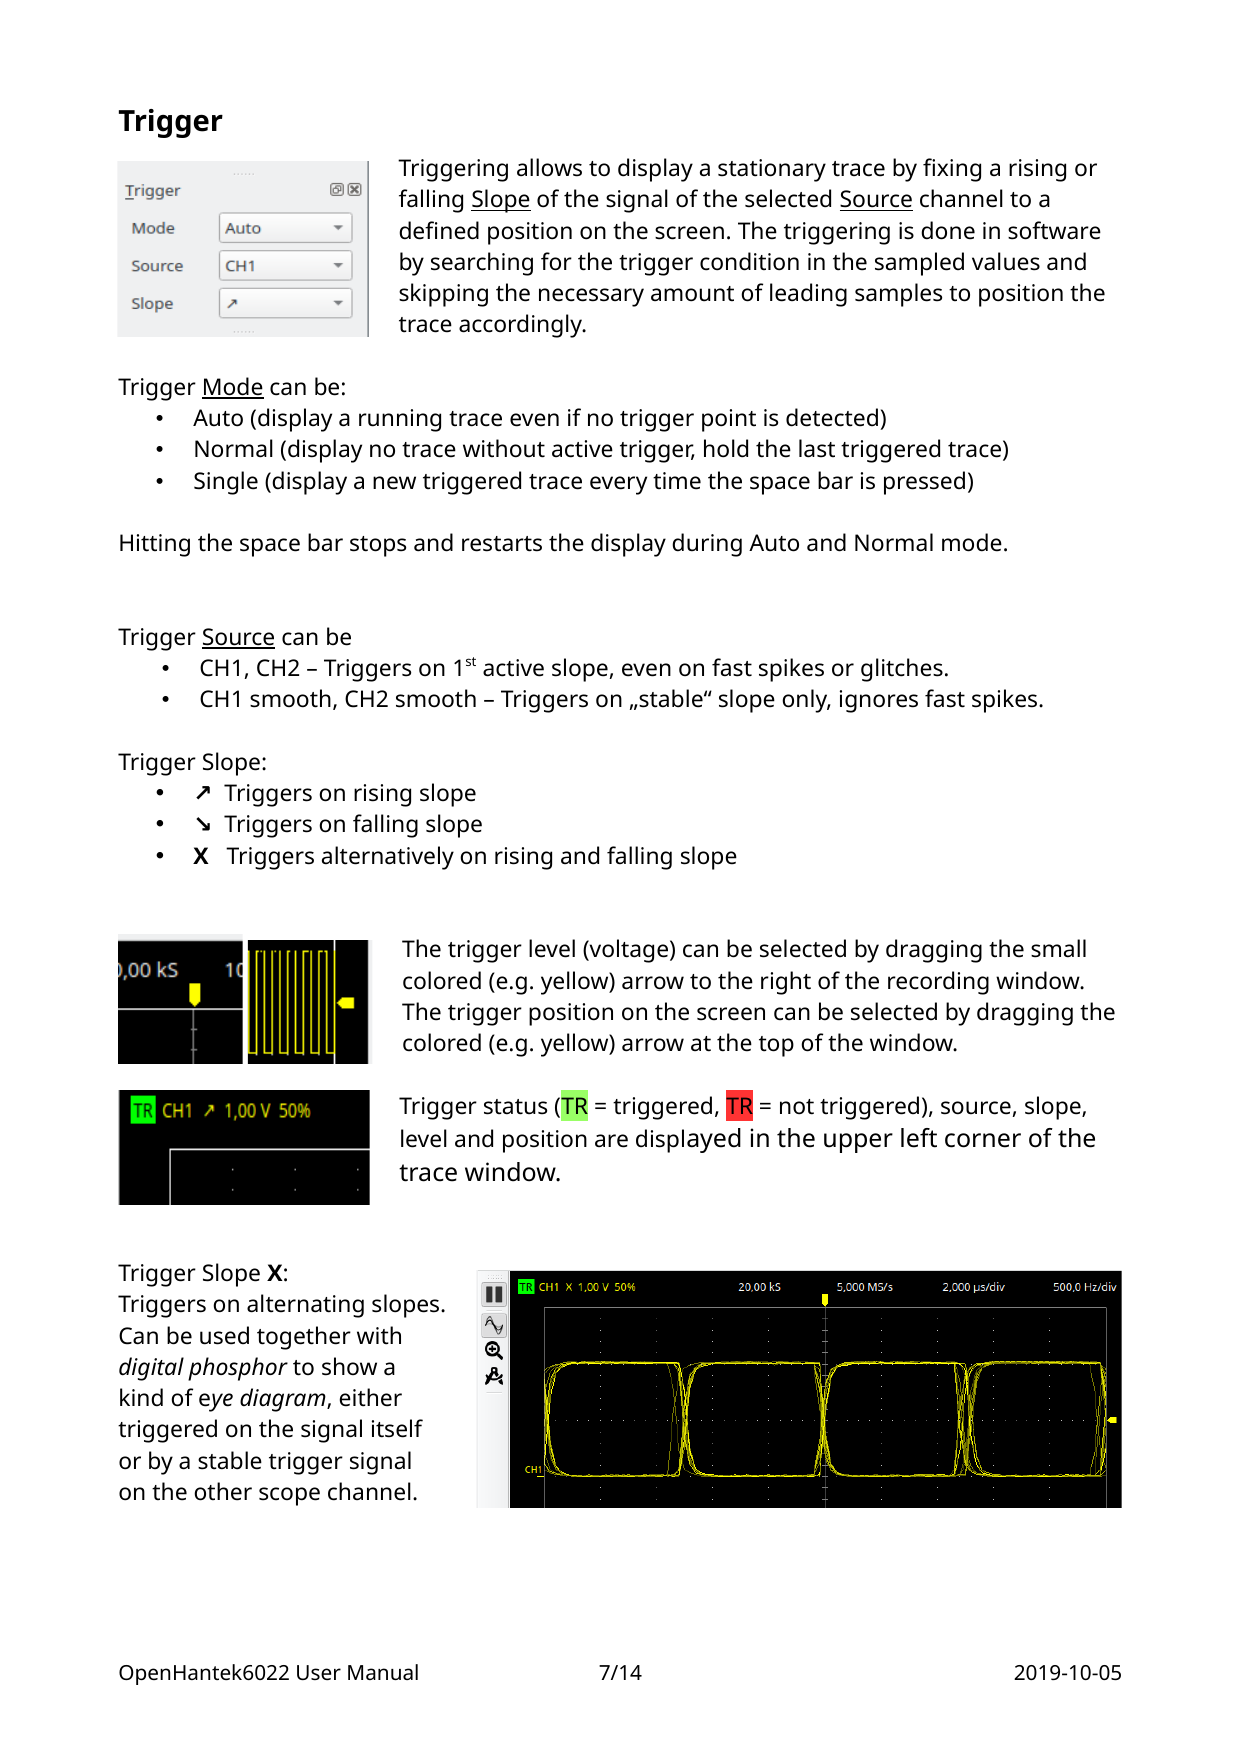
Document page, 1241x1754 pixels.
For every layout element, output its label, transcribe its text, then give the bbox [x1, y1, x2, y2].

list ↘ Triggers on falling slope [156, 808, 1122, 840]
picture [476, 1270, 1122, 1508]
list Single (display a new triggered trace every time the space bar is pressed) [156, 465, 1122, 496]
text Trigger Source can be [118, 621, 1122, 652]
list X Triggers alternatively on rising and falling slope [156, 840, 1122, 871]
list ↗ Triggers on rising slope [156, 777, 1122, 808]
picture [255, 940, 373, 1046]
text Triggering allows to display a stationary trace by fixing a rising or falling Slope of the signal of the selected Source channel to a defined position on the screen. The triggering is done in software by searching for the trigger condition in the sampled values and skipping the necessary amount of leading samples to position the trace accordingly. [118, 152, 1122, 340]
text Trigger status (TR = triggered, TR = not triggered), source, slope, level and position are displayed in the upper left corner of the trace window. [118, 1090, 1122, 1189]
subtitle Trigger [118, 100, 1122, 140]
picture [118, 1090, 226, 1125]
list CH1 smooth, CH2 smooth – Triggers on „stable“ slope only, ignores fast spikes. [162, 683, 1122, 715]
text Trigger Slope: [118, 746, 1122, 777]
list Normal (display no trace without active trigger, hold the last triggered trace) [156, 433, 1122, 465]
list Auto (display a running trace even if no trigger point is detected) [156, 402, 1122, 433]
picture [118, 934, 243, 969]
text The trigger level (voltage) can be selected by dragging the small colored (e.g. yellow) arrow to the right of the recording window. The trigger position on the screen can be selected by dragging the colored (e.g. yellow) arrow at the top of the window. [118, 933, 1122, 1058]
text Trigger Mode can be: [118, 371, 1122, 402]
text Hitting the space bar stops and restarts the display during Auto and Normal mode. [118, 527, 1122, 558]
list CH1, CH2 – Triggers on 1st active slope, even on fast spikes or glitches. [162, 652, 1122, 683]
text Trigger Slope X: Triggers on alternating slopes. Can be used together with digital phosphor to show a kind of eye diagram, either triggered on the signal itself or by a stable trigger signal on the other scope channel. [118, 1257, 1122, 1507]
